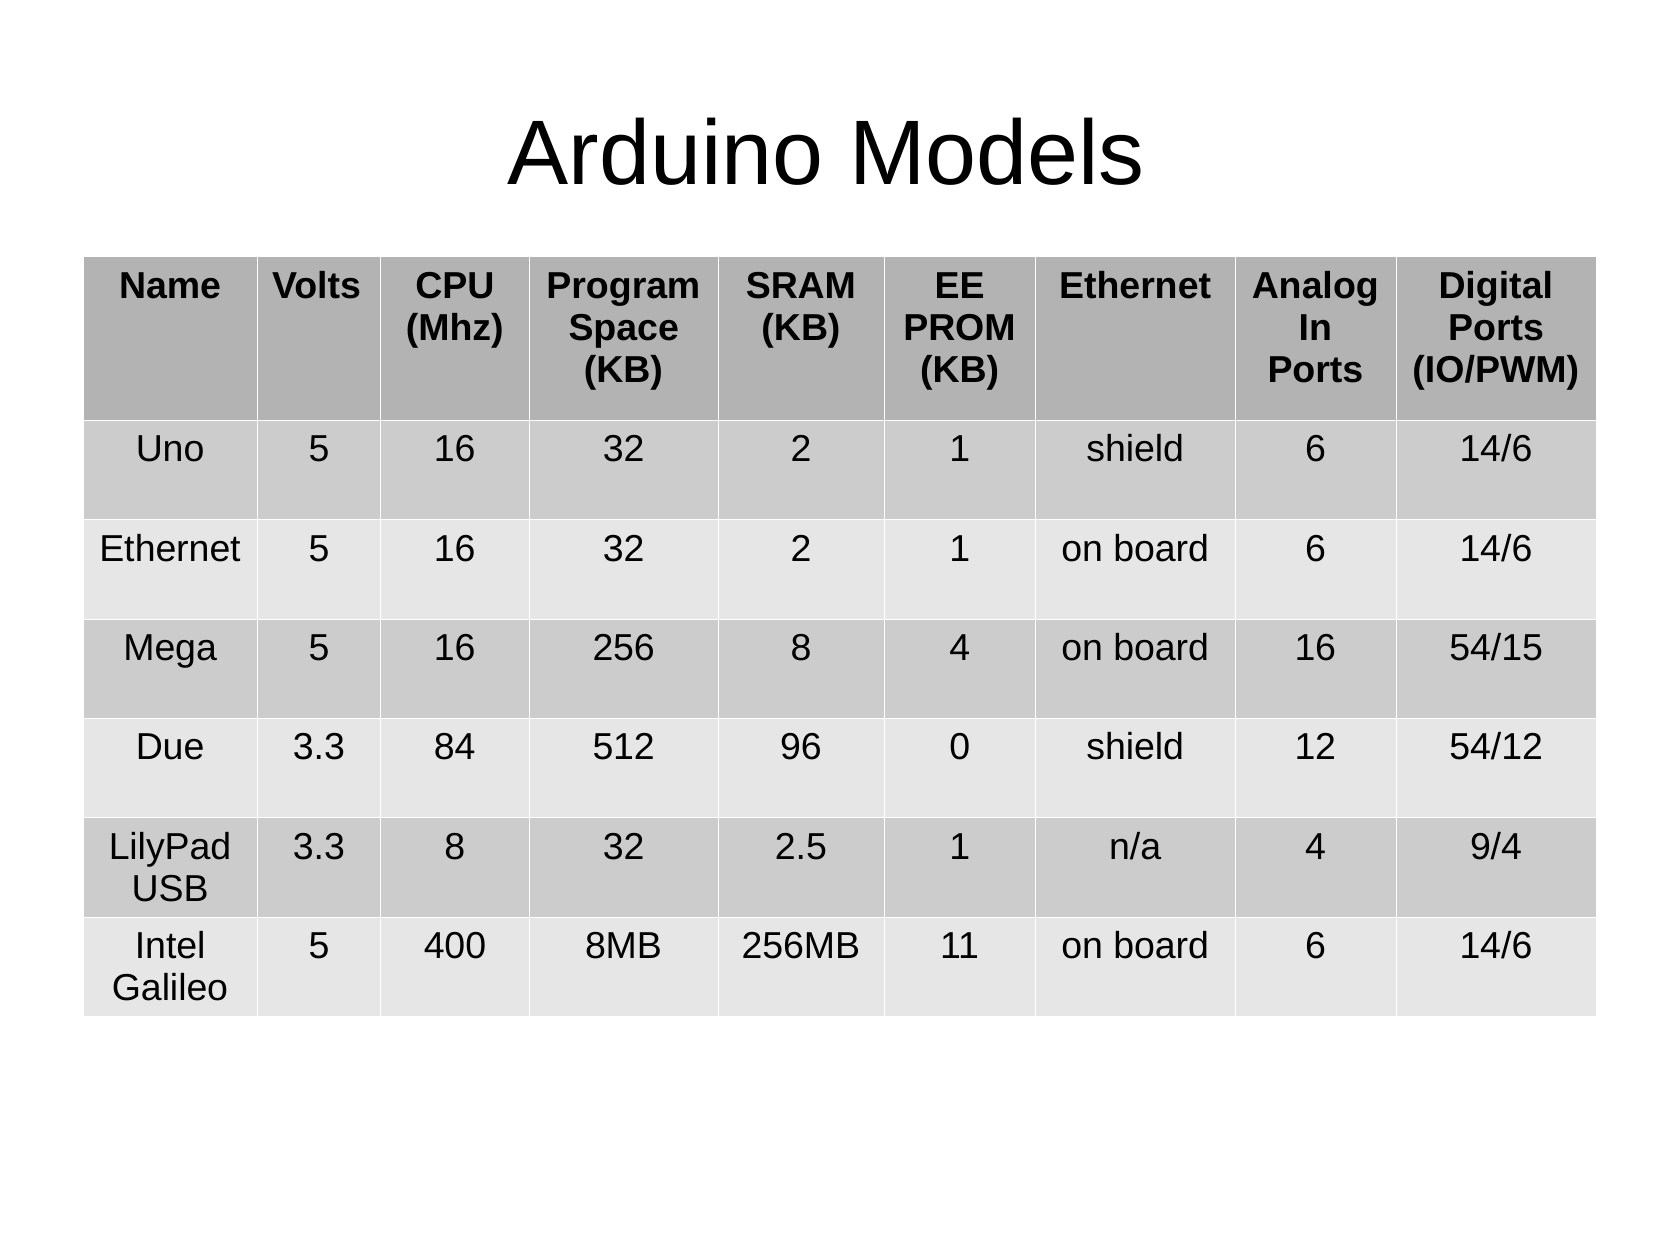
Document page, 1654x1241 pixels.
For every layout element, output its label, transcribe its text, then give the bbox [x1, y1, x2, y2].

table_cell 9/4 [1397, 818, 1596, 917]
title Arduino Models [82, 49, 1571, 256]
table_cell 16 [381, 421, 529, 519]
table_cell shield [1036, 719, 1235, 817]
table_cell on board [1036, 918, 1235, 1016]
table_header SRAM (KB) [719, 257, 884, 420]
table_cell 84 [381, 719, 529, 817]
table_cell 2.5 [719, 818, 884, 917]
table_cell 5 [258, 620, 380, 718]
table_cell Mega [84, 620, 257, 718]
table_cell 5 [258, 520, 380, 619]
table_header Analog In Ports [1236, 257, 1396, 420]
table_header EE PROM (KB) [885, 257, 1035, 420]
table_cell 0 [885, 719, 1035, 817]
table_cell 16 [1236, 620, 1396, 718]
table_cell 6 [1236, 520, 1396, 619]
table_cell 1 [885, 421, 1035, 519]
table_header Ethernet [1036, 257, 1235, 420]
table_header Program Space (KB) [530, 257, 718, 420]
table_cell 6 [1236, 421, 1396, 519]
table_cell 1 [885, 520, 1035, 619]
table_cell shield [1036, 421, 1235, 519]
table_cell 2 [719, 520, 884, 619]
table_header Volts [258, 257, 380, 420]
table_cell 3.3 [258, 719, 380, 817]
table_cell 14/6 [1397, 918, 1596, 1016]
table_cell LilyPad USB [84, 818, 257, 917]
table_cell 11 [885, 918, 1035, 1016]
table_cell 32 [530, 818, 718, 917]
table_cell 14/6 [1397, 520, 1596, 619]
table_cell 16 [381, 520, 529, 619]
table_cell 4 [885, 620, 1035, 718]
table_cell 256 [530, 620, 718, 718]
table_cell 12 [1236, 719, 1396, 817]
table_cell 3.3 [258, 818, 380, 917]
table_cell 512 [530, 719, 718, 817]
table_cell 32 [530, 421, 718, 519]
table_cell 5 [258, 918, 380, 1016]
table_header CPU (Mhz) [381, 257, 529, 420]
table_cell Uno [84, 421, 257, 519]
table_cell 5 [258, 421, 380, 519]
table_cell 1 [885, 818, 1035, 917]
table_cell 4 [1236, 818, 1396, 917]
table_header Name [84, 257, 257, 420]
table_cell 32 [530, 520, 718, 619]
table_cell 6 [1236, 918, 1396, 1016]
table_cell n/a [1036, 818, 1235, 917]
table_cell 16 [381, 620, 529, 718]
table_cell 14/6 [1397, 421, 1596, 519]
table_cell 256MB [719, 918, 884, 1016]
table_cell 96 [719, 719, 884, 817]
table_cell on board [1036, 520, 1235, 619]
table_cell Due [84, 719, 257, 817]
table_header Digital Ports (IO/PWM) [1397, 257, 1596, 420]
table_cell 8MB [530, 918, 718, 1016]
table_cell 400 [381, 918, 529, 1016]
table_cell on board [1036, 620, 1235, 718]
table_cell 2 [719, 421, 884, 519]
table_cell Ethernet [84, 520, 257, 619]
table_cell 54/15 [1397, 620, 1596, 718]
table_cell Intel Galileo [84, 918, 257, 1016]
table_cell 8 [381, 818, 529, 917]
table_cell 8 [719, 620, 884, 718]
table_cell 54/12 [1397, 719, 1596, 817]
